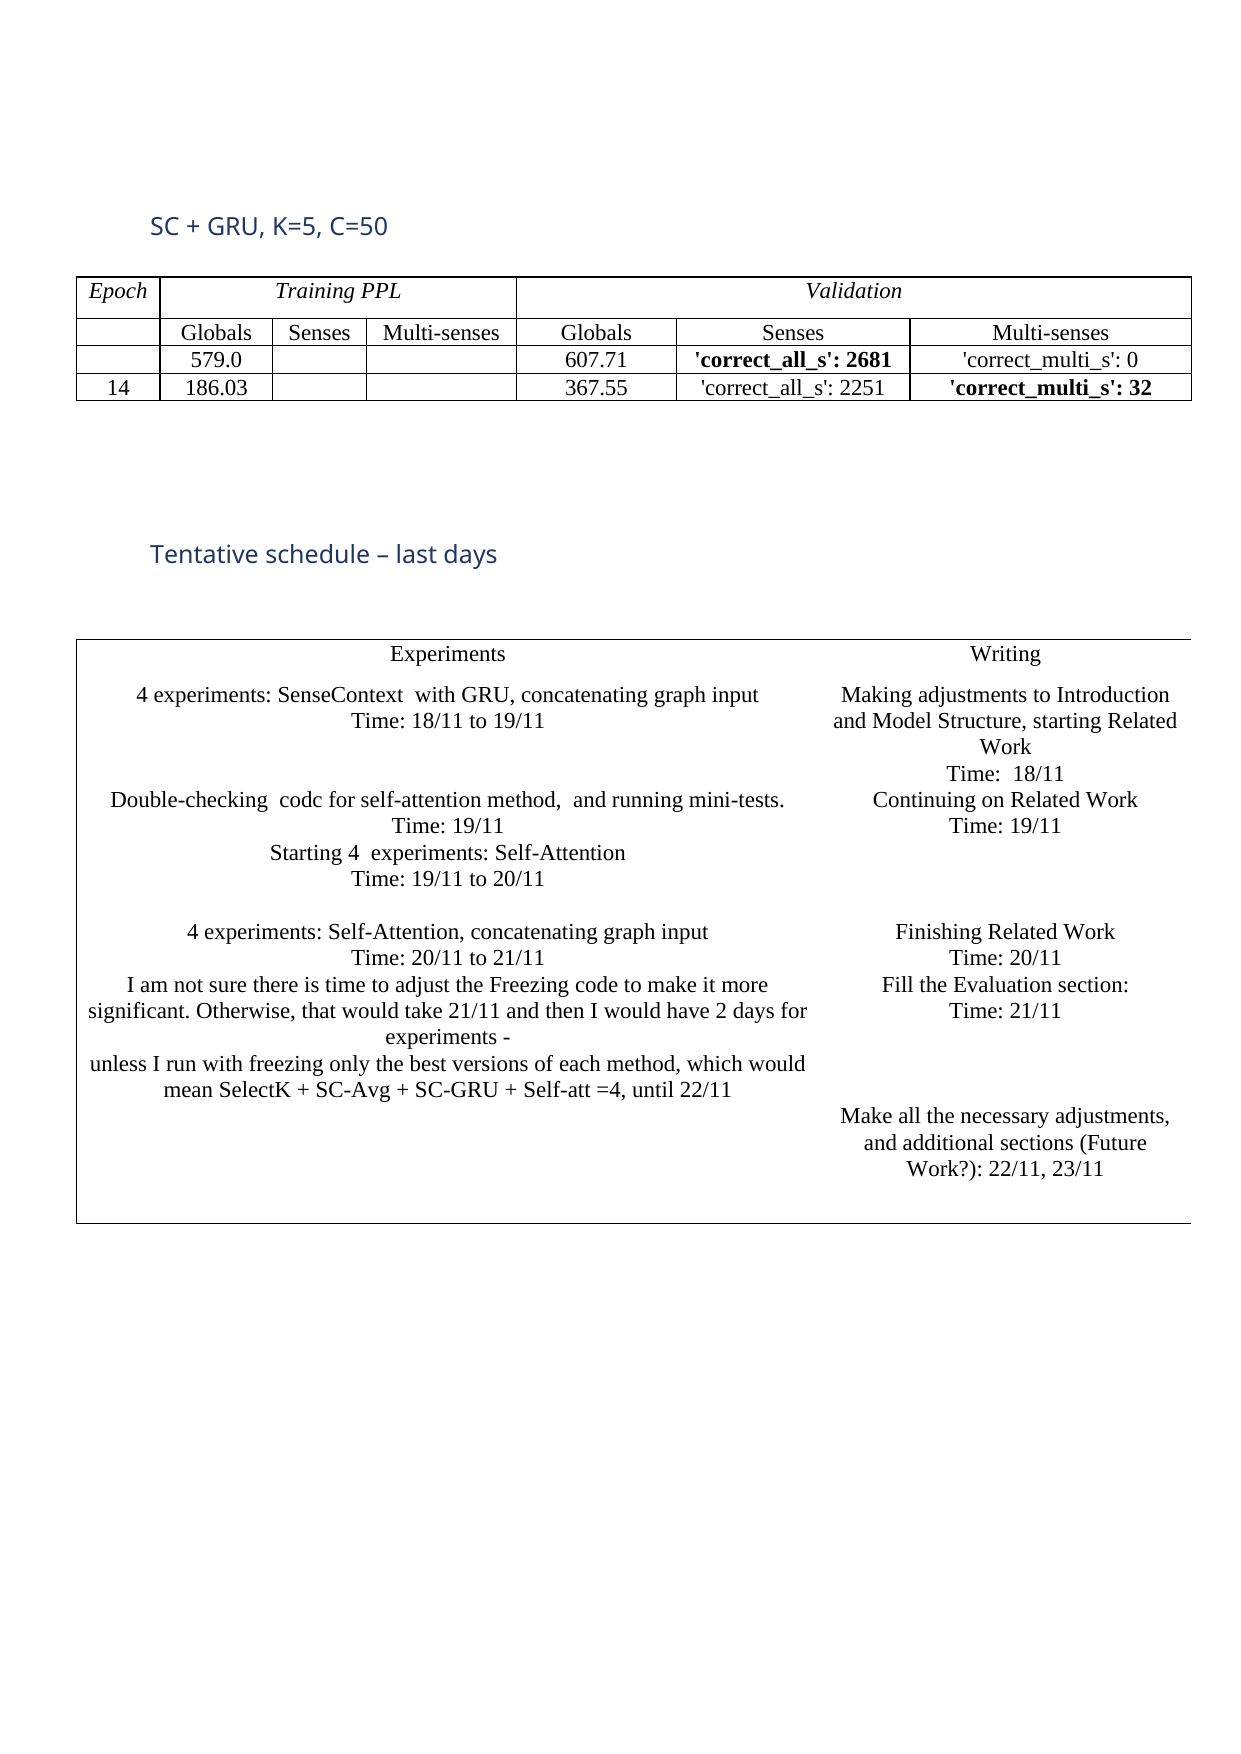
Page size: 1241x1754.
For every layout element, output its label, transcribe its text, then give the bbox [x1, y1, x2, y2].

table_cell [367, 346, 516, 372]
table_cell Making adjustments to Introduction and Model Structure, starting Related Work Time: 18/11 [820, 681, 1191, 786]
table_cell Make all the necessary adjustments, and additional sections (Future Work?): 22/11, 23/11 [820, 1103, 1191, 1181]
table_cell [367, 374, 516, 400]
table_header Training PPL [161, 278, 516, 318]
table_cell [273, 346, 366, 372]
table_cell 'correct_all_s': 2681 [677, 346, 909, 372]
table_cell Multi-senses [911, 319, 1191, 345]
table_cell Globals [517, 319, 676, 345]
table_cell [77, 1103, 819, 1181]
table_cell 367.55 [517, 374, 676, 400]
table_cell [273, 374, 366, 400]
table_cell [77, 1181, 819, 1223]
table_cell Globals [161, 319, 272, 345]
table_cell 'correct_all_s': 2251 [677, 374, 909, 400]
table_cell 'correct_multi_s': 32 [911, 374, 1191, 400]
table_cell Double-checking codc for self-attention method, and running mini-tests. Time: 19/11 Starting 4 experiments: Self-Attention Time: 19/11 to 20/11 [77, 786, 819, 918]
subtitle SC + GRU, K=5, C=50 [150, 208, 1090, 242]
table_cell Continuing on Related Work Time: 19/11 [820, 786, 1191, 918]
table_cell 4 experiments: Self-Attention, concatenating graph input Time: 20/11 to 21/11 [77, 918, 819, 971]
table_cell Senses [677, 319, 909, 345]
table_cell [77, 319, 159, 345]
table_cell Multi-senses [367, 319, 516, 345]
table_header Writing [820, 640, 1191, 681]
table_cell 579.0 [161, 346, 272, 372]
table_header Epoch [77, 278, 159, 318]
text Tentative schedule – last days [150, 537, 1090, 571]
table_cell 607.71 [517, 346, 676, 372]
table_cell [820, 1181, 1191, 1223]
table_cell Finishing Related Work Time: 20/11 [820, 918, 1191, 971]
table_cell Fill the Evaluation section: Time: 21/11 [820, 971, 1191, 1102]
table_header Experiments [77, 640, 819, 681]
table_cell [77, 346, 159, 372]
table_cell 4 experiments: SenseContext with GRU, concatenating graph input Time: 18/11 to 19/11 [77, 681, 819, 786]
table_cell 186.03 [161, 374, 272, 400]
table_cell 'correct_multi_s': 0 [911, 346, 1191, 372]
table_cell Senses [273, 319, 366, 345]
table_header Validation [517, 278, 1191, 318]
table_cell I am not sure there is time to adjust the Freezing code to make it more significant. Otherwise, that would take 21/11 and then I would have 2 days for experiments - unless I run with freezing only the best versions of each method, which would mean SelectK + SC-Avg + SC-GRU + Self-att =4, until 22/11 [77, 971, 819, 1102]
table_cell 14 [77, 374, 159, 400]
